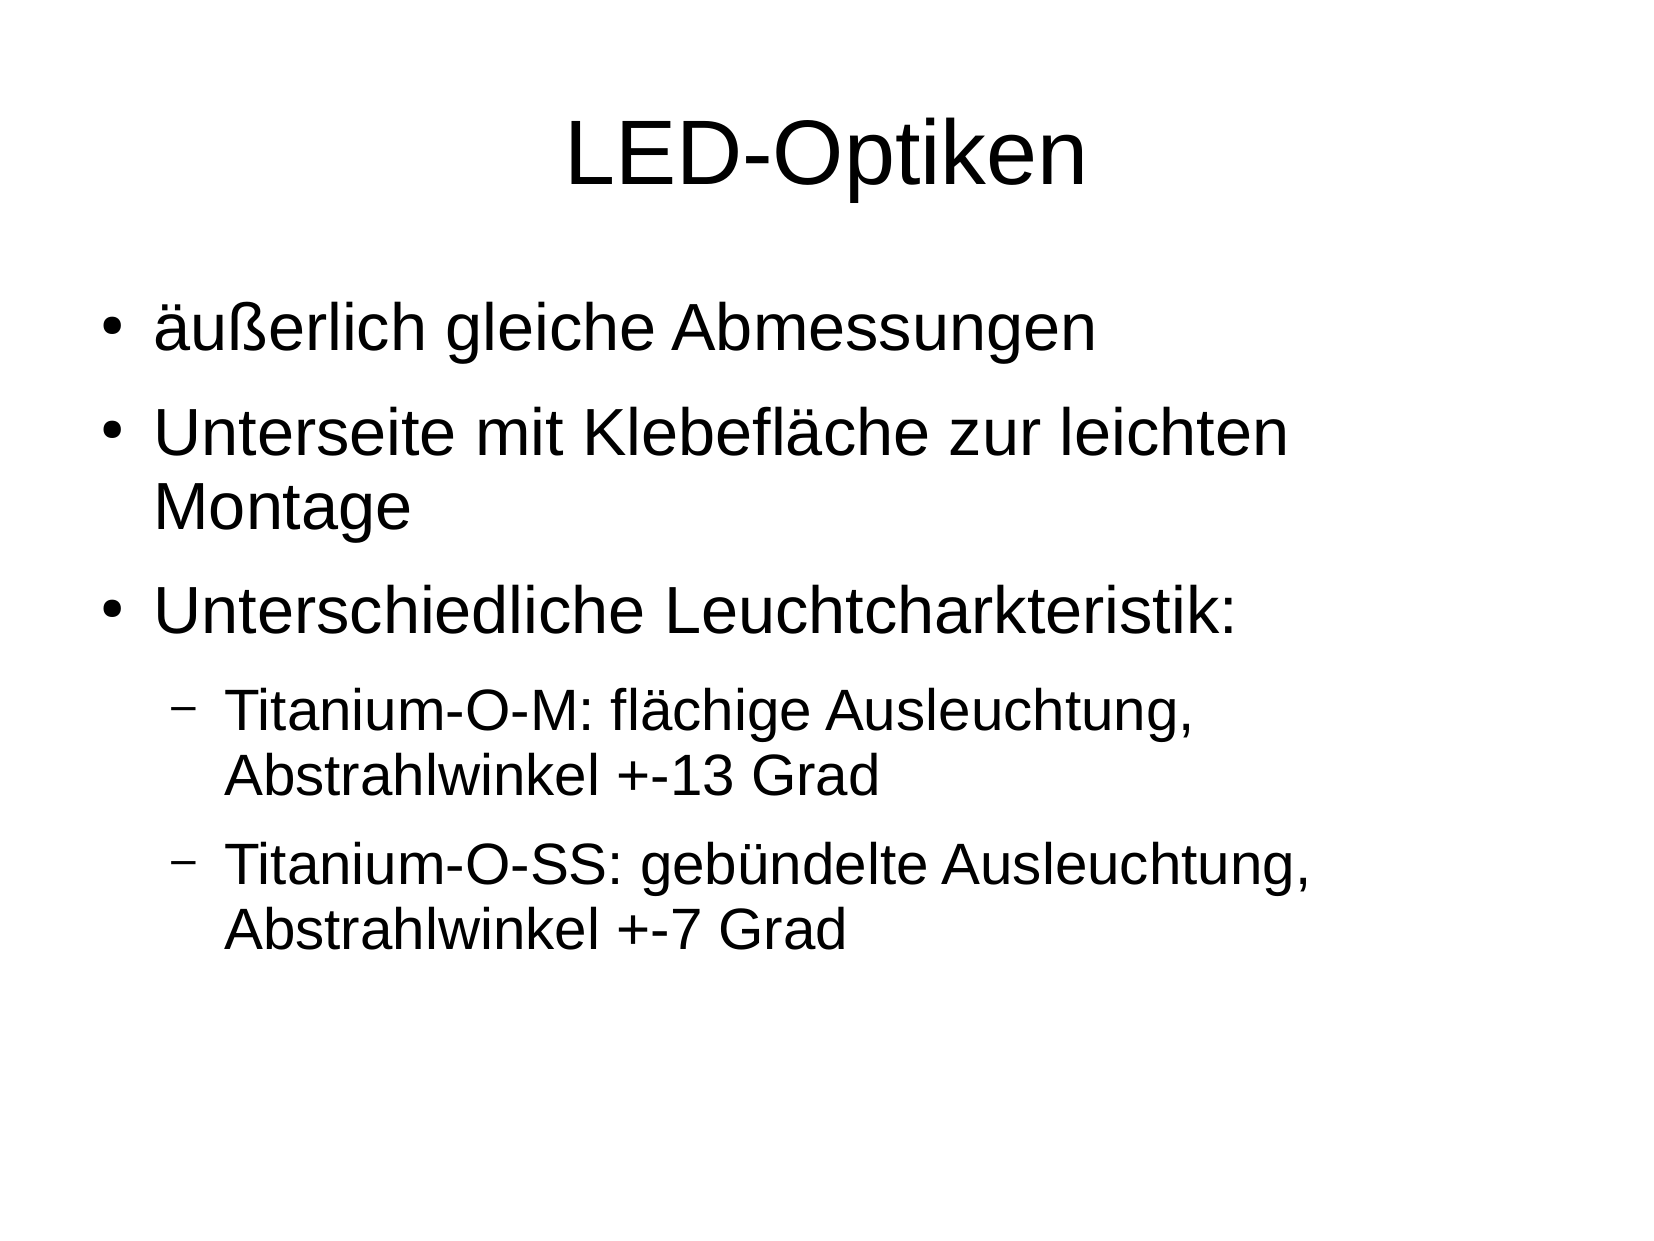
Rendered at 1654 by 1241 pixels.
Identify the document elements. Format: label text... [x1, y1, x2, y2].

title LED-Optiken [82, 49, 1571, 257]
list äußerlich gleiche Abmessungen Unterseite mit Klebefläche zur leichten Montage Unterschiedliche Leuchtcharkteristik: Titanium-O-M: flächige Ausleuchtung, Abstrahlwinkel +-13 Grad Titanium-O-SS: gebündelte Ausleuchtung, Abstrahlwinkel +-7 Grad [82, 290, 1538, 1010]
